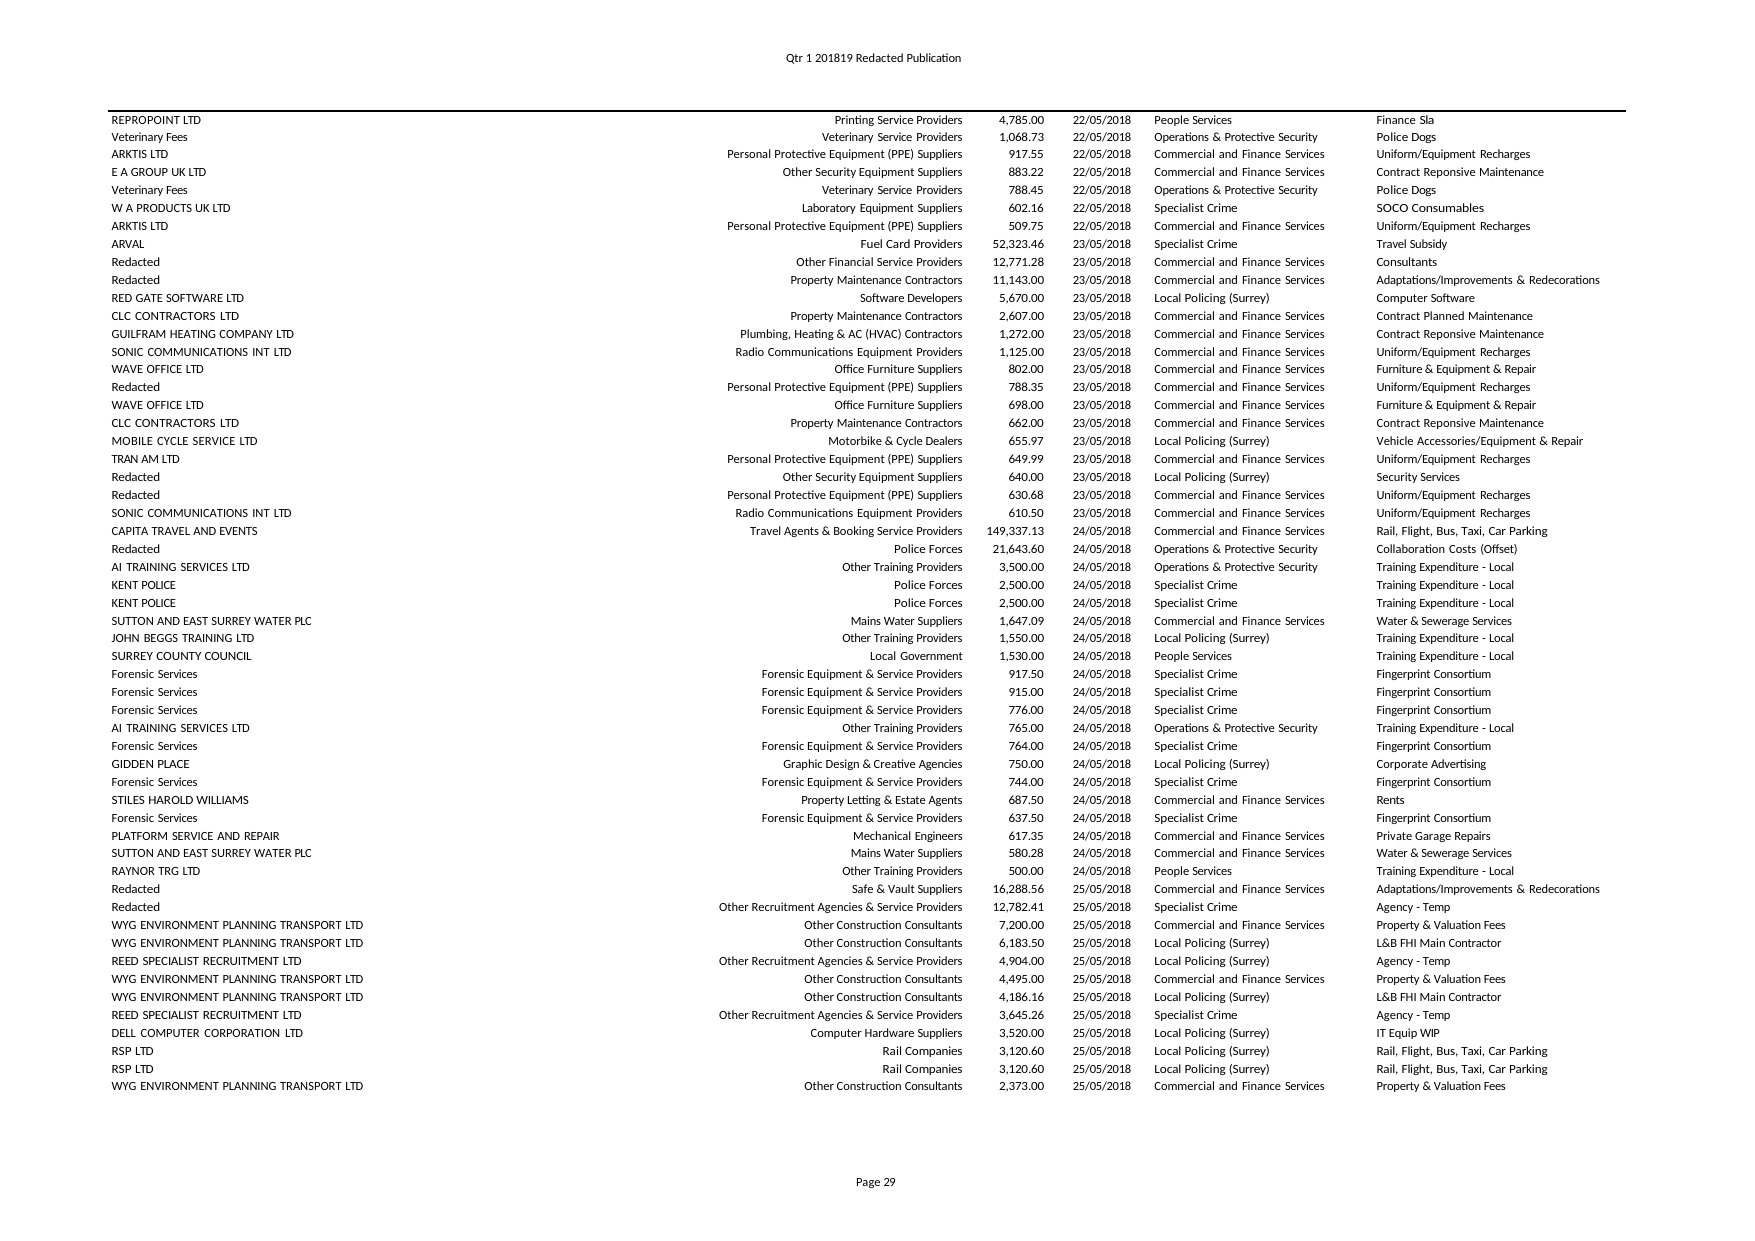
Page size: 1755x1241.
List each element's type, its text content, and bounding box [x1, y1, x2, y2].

table_cell 24/05/2018 [1050, 666, 1151, 683]
table_cell Computer Software [1373, 289, 1626, 307]
table_cell Safe & Vault Suppliers [673, 881, 964, 898]
table_cell Training Expenditure - Local [1373, 630, 1626, 648]
table_cell Redacted [108, 486, 673, 504]
table_cell Rail, Flight, Bus, Taxi, Car Parking [1373, 1042, 1626, 1060]
table_cell Radio Communications Equipment Providers [673, 343, 964, 361]
table_cell Local Policing (Surrey) [1151, 630, 1373, 648]
table_cell 802.00 [965, 361, 1050, 379]
table_cell Personal Protective Equipment (PPE) Suppliers [673, 451, 964, 468]
table_cell 24/05/2018 [1050, 773, 1151, 791]
table_cell 23/05/2018 [1050, 397, 1151, 415]
table_cell RSP LTD [108, 1060, 673, 1078]
table_cell Laboratory Equipment Suppliers [673, 200, 964, 217]
table_cell Office Furniture Suppliers [673, 361, 964, 379]
table_cell Other Security Equipment Suppliers [673, 164, 964, 182]
table_cell People Services [1151, 112, 1373, 128]
table_cell 24/05/2018 [1050, 576, 1151, 594]
table_cell SONIC COMMUNICATIONS INT LTD [108, 343, 673, 361]
table_cell Computer Hardware Suppliers [673, 1024, 964, 1042]
table_cell Commercial and Finance Services [1151, 379, 1373, 397]
table_cell 25/05/2018 [1050, 1024, 1151, 1042]
table_cell 22/05/2018 [1050, 146, 1151, 164]
table_cell Redacted [108, 271, 673, 289]
table_cell SOCO Consumables [1373, 200, 1626, 217]
table_cell IT Equip WIP [1373, 1024, 1626, 1042]
table_cell Specialist Crime [1151, 701, 1373, 719]
table_cell Water & Sewerage Services [1373, 845, 1626, 863]
table_cell 1,068.73 [965, 128, 1050, 146]
table_cell Mains Water Suppliers [673, 845, 964, 863]
table_cell Commercial and Finance Services [1151, 325, 1373, 343]
table_cell 750.00 [965, 755, 1050, 773]
table_cell Furniture & Equipment & Repair [1373, 397, 1626, 415]
table_cell 883.22 [965, 164, 1050, 182]
table_cell 2,607.00 [965, 307, 1050, 325]
table_cell Fingerprint Consortium [1373, 701, 1626, 719]
table_cell Commercial and Finance Services [1151, 612, 1373, 630]
table_cell 25/05/2018 [1050, 899, 1151, 916]
table_cell Other Training Providers [673, 630, 964, 648]
table_cell Redacted [108, 379, 673, 397]
table_cell Other Construction Consultants [673, 935, 964, 952]
table_cell Specialist Crime [1151, 235, 1373, 253]
table_cell Local Policing (Surrey) [1151, 988, 1373, 1006]
table_cell 24/05/2018 [1050, 594, 1151, 612]
table_cell 617.35 [965, 827, 1050, 845]
table_cell Forensic Services [108, 684, 673, 701]
table_cell RED GATE SOFTWARE LTD [108, 289, 673, 307]
table_cell Property Maintenance Contractors [673, 415, 964, 433]
table_cell Rail, Flight, Bus, Taxi, Car Parking [1373, 522, 1626, 540]
table_cell Specialist Crime [1151, 200, 1373, 217]
table_cell 22/05/2018 [1050, 182, 1151, 199]
table_cell Training Expenditure - Local [1373, 576, 1626, 594]
table_cell CLC CONTRACTORS LTD [108, 307, 673, 325]
table_cell 2,500.00 [965, 576, 1050, 594]
table_cell REED SPECIALIST RECRUITMENT LTD [108, 953, 673, 970]
table_cell 764.00 [965, 737, 1050, 755]
table_cell Specialist Crime [1151, 684, 1373, 701]
table_cell Commercial and Finance Services [1151, 361, 1373, 379]
table_cell Operations & Protective Security [1151, 540, 1373, 558]
table_cell Forensic Services [108, 773, 673, 791]
table_cell CAPITA TRAVEL AND EVENTS [108, 522, 673, 540]
table_cell Specialist Crime [1151, 576, 1373, 594]
table_cell 602.16 [965, 200, 1050, 217]
table_cell Redacted [108, 253, 673, 271]
table_cell Property Letting & Estate Agents [673, 791, 964, 809]
table_cell Personal Protective Equipment (PPE) Suppliers [673, 486, 964, 504]
table_cell 23/05/2018 [1050, 325, 1151, 343]
table_cell TRAN AM LTD [108, 451, 673, 468]
table_cell Specialist Crime [1151, 737, 1373, 755]
table_cell Uniform/Equipment Recharges [1373, 218, 1626, 235]
table_cell 22/05/2018 [1050, 200, 1151, 217]
table_cell 25/05/2018 [1050, 916, 1151, 934]
table_cell WYG ENVIRONMENT PLANNING TRANSPORT LTD [108, 916, 673, 934]
table_cell 24/05/2018 [1050, 540, 1151, 558]
table_cell Redacted [108, 540, 673, 558]
table_cell Veterinary Service Providers [673, 128, 964, 146]
table_cell RAYNOR TRG LTD [108, 863, 673, 881]
table_cell Other Construction Consultants [673, 916, 964, 934]
table_cell 24/05/2018 [1050, 522, 1151, 540]
table_cell Fingerprint Consortium [1373, 684, 1626, 701]
table_cell Commercial and Finance Services [1151, 397, 1373, 415]
table_cell Commercial and Finance Services [1151, 451, 1373, 468]
table_cell Personal Protective Equipment (PPE) Suppliers [673, 146, 964, 164]
table_cell Property Maintenance Contractors [673, 271, 964, 289]
table_cell Specialist Crime [1151, 1006, 1373, 1024]
table_cell 24/05/2018 [1050, 737, 1151, 755]
table_cell Other Financial Service Providers [673, 253, 964, 271]
table_cell 22/05/2018 [1050, 164, 1151, 182]
table_cell 788.45 [965, 182, 1050, 199]
table_cell Rail Companies [673, 1060, 964, 1078]
table_cell 788.35 [965, 379, 1050, 397]
table_cell Local Policing (Surrey) [1151, 433, 1373, 451]
table_cell STILES HAROLD WILLIAMS [108, 791, 673, 809]
table_cell GIDDEN PLACE [108, 755, 673, 773]
table_cell Contract Reponsive Maintenance [1373, 415, 1626, 433]
table_cell Commercial and Finance Services [1151, 845, 1373, 863]
table_cell Police Forces [673, 576, 964, 594]
table_cell Local Policing (Surrey) [1151, 1042, 1373, 1060]
table_cell AI TRAINING SERVICES LTD [108, 719, 673, 737]
table_cell Police Forces [673, 540, 964, 558]
table_cell 25/05/2018 [1050, 1078, 1151, 1095]
table_cell 500.00 [965, 863, 1050, 881]
table_cell Property Maintenance Contractors [673, 307, 964, 325]
table_cell 12,771.28 [965, 253, 1050, 271]
table_cell Commercial and Finance Services [1151, 881, 1373, 898]
table_cell Property & Valuation Fees [1373, 970, 1626, 988]
table_cell 24/05/2018 [1050, 827, 1151, 845]
table_cell Plumbing, Heating & AC (HVAC) Contractors [673, 325, 964, 343]
table_cell 3,645.26 [965, 1006, 1050, 1024]
table_cell 3,520.00 [965, 1024, 1050, 1042]
table_cell Finance Sla [1373, 112, 1626, 128]
table_cell 22/05/2018 [1050, 112, 1151, 128]
table_cell 24/05/2018 [1050, 612, 1151, 630]
table_cell ARKTIS LTD [108, 218, 673, 235]
table_cell 25/05/2018 [1050, 970, 1151, 988]
table_cell 23/05/2018 [1050, 253, 1151, 271]
table_cell 655.97 [965, 433, 1050, 451]
table_cell Specialist Crime [1151, 594, 1373, 612]
table_cell DELL COMPUTER CORPORATION LTD [108, 1024, 673, 1042]
table_cell Printing Service Providers [673, 112, 964, 128]
table_cell 52,323.46 [965, 235, 1050, 253]
table_cell 2,373.00 [965, 1078, 1050, 1095]
table_cell Commercial and Finance Services [1151, 916, 1373, 934]
table_cell Training Expenditure - Local [1373, 558, 1626, 576]
table_cell 610.50 [965, 504, 1050, 522]
table_cell 25/05/2018 [1050, 953, 1151, 970]
table_cell 917.50 [965, 666, 1050, 683]
table_cell Uniform/Equipment Recharges [1373, 486, 1626, 504]
table_cell AI TRAINING SERVICES LTD [108, 558, 673, 576]
table_cell Uniform/Equipment Recharges [1373, 146, 1626, 164]
table_cell 23/05/2018 [1050, 469, 1151, 486]
table_cell Office Furniture Suppliers [673, 397, 964, 415]
table_cell Forensic Services [108, 737, 673, 755]
table_cell 25/05/2018 [1050, 1042, 1151, 1060]
table_cell Commercial and Finance Services [1151, 271, 1373, 289]
table_cell Software Developers [673, 289, 964, 307]
table_cell 12,782.41 [965, 899, 1050, 916]
table_cell CLC CONTRACTORS LTD [108, 415, 673, 433]
table_cell WAVE OFFICE LTD [108, 361, 673, 379]
table_cell Specialist Crime [1151, 666, 1373, 683]
table_cell 580.28 [965, 845, 1050, 863]
table_cell 24/05/2018 [1050, 863, 1151, 881]
table_cell 6,183.50 [965, 935, 1050, 952]
table_cell ARVAL [108, 235, 673, 253]
table_cell Corporate Advertising [1373, 755, 1626, 773]
table_cell 23/05/2018 [1050, 361, 1151, 379]
table_cell 744.00 [965, 773, 1050, 791]
table_cell 1,530.00 [965, 648, 1050, 666]
table_cell 4,785.00 [965, 112, 1050, 128]
table_cell Contract Planned Maintenance [1373, 307, 1626, 325]
table_cell Local Policing (Surrey) [1151, 1060, 1373, 1078]
table_cell 25/05/2018 [1050, 935, 1151, 952]
table_cell Other Construction Consultants [673, 1078, 964, 1095]
table_cell 5,670.00 [965, 289, 1050, 307]
table_cell Forensic Equipment & Service Providers [673, 701, 964, 719]
table_cell 24/05/2018 [1050, 701, 1151, 719]
table_cell 23/05/2018 [1050, 451, 1151, 468]
table_cell 23/05/2018 [1050, 415, 1151, 433]
table_cell Operations & Protective Security [1151, 558, 1373, 576]
table_cell Specialist Crime [1151, 809, 1373, 827]
table_cell Forensic Equipment & Service Providers [673, 737, 964, 755]
table_cell RSP LTD [108, 1042, 673, 1060]
table_cell 2,500.00 [965, 594, 1050, 612]
table_cell Veterinary Service Providers [673, 182, 964, 199]
table_cell 4,904.00 [965, 953, 1050, 970]
table_cell 23/05/2018 [1050, 289, 1151, 307]
table_cell 23/05/2018 [1050, 271, 1151, 289]
table_cell Forensic Equipment & Service Providers [673, 666, 964, 683]
table_cell WAVE OFFICE LTD [108, 397, 673, 415]
table_cell 509.75 [965, 218, 1050, 235]
table_cell MOBILE CYCLE SERVICE LTD [108, 433, 673, 451]
table_cell 25/05/2018 [1050, 1060, 1151, 1078]
table_cell Commercial and Finance Services [1151, 343, 1373, 361]
table_cell 1,647.09 [965, 612, 1050, 630]
table_cell 649.99 [965, 451, 1050, 468]
table_cell E A GROUP UK LTD [108, 164, 673, 182]
table_cell Adaptations/Improvements & Redecorations [1373, 881, 1626, 898]
table_cell Agency - Temp [1373, 899, 1626, 916]
table_cell Veterinary Fees [108, 182, 673, 199]
table_cell Vehicle Accessories/Equipment & Repair [1373, 433, 1626, 451]
table_cell Other Security Equipment Suppliers [673, 469, 964, 486]
table_cell Commercial and Finance Services [1151, 970, 1373, 988]
table_cell Other Training Providers [673, 863, 964, 881]
table_cell Agency - Temp [1373, 1006, 1626, 1024]
table_cell 22/05/2018 [1050, 128, 1151, 146]
table_cell 765.00 [965, 719, 1050, 737]
table_cell Fingerprint Consortium [1373, 666, 1626, 683]
table_cell Local Policing (Surrey) [1151, 953, 1373, 970]
table_cell Commercial and Finance Services [1151, 486, 1373, 504]
table_cell People Services [1151, 648, 1373, 666]
table_cell 23/05/2018 [1050, 343, 1151, 361]
table_cell 630.68 [965, 486, 1050, 504]
table_cell Other Training Providers [673, 558, 964, 576]
table_cell Police Dogs [1373, 182, 1626, 199]
table_cell Specialist Crime [1151, 773, 1373, 791]
table_cell Police Forces [673, 594, 964, 612]
table_cell Local Policing (Surrey) [1151, 755, 1373, 773]
table_cell 915.00 [965, 684, 1050, 701]
table_cell 23/05/2018 [1050, 504, 1151, 522]
table_cell Specialist Crime [1151, 899, 1373, 916]
table_cell Security Services [1373, 469, 1626, 486]
table_cell Radio Communications Equipment Providers [673, 504, 964, 522]
table_cell Travel Subsidy [1373, 235, 1626, 253]
table_cell JOHN BEGGS TRAINING LTD [108, 630, 673, 648]
table_cell Operations & Protective Security [1151, 719, 1373, 737]
table_cell 3,500.00 [965, 558, 1050, 576]
table_cell SURREY COUNTY COUNCIL [108, 648, 673, 666]
table_cell Other Construction Consultants [673, 988, 964, 1006]
table_cell Contract Reponsive Maintenance [1373, 164, 1626, 182]
table_cell 24/05/2018 [1050, 558, 1151, 576]
table_cell 24/05/2018 [1050, 630, 1151, 648]
table_cell Furniture & Equipment & Repair [1373, 361, 1626, 379]
table_cell Local Policing (Surrey) [1151, 469, 1373, 486]
table_cell 7,200.00 [965, 916, 1050, 934]
table_cell Uniform/Equipment Recharges [1373, 451, 1626, 468]
table_cell 662.00 [965, 415, 1050, 433]
table_cell Training Expenditure - Local [1373, 648, 1626, 666]
table_cell Personal Protective Equipment (PPE) Suppliers [673, 379, 964, 397]
table_cell Forensic Services [108, 809, 673, 827]
table_cell Veterinary Fees [108, 128, 673, 146]
table_cell Collaboration Costs (Offset) [1373, 540, 1626, 558]
table_cell Adaptations/Improvements & Redecorations [1373, 271, 1626, 289]
table_cell 11,143.00 [965, 271, 1050, 289]
table_cell 149,337.13 [965, 522, 1050, 540]
table_cell 917.55 [965, 146, 1050, 164]
table_cell Redacted [108, 469, 673, 486]
table_cell Operations & Protective Security [1151, 182, 1373, 199]
table_cell 23/05/2018 [1050, 379, 1151, 397]
table_cell Uniform/Equipment Recharges [1373, 504, 1626, 522]
table_cell 4,495.00 [965, 970, 1050, 988]
table_cell Forensic Equipment & Service Providers [673, 809, 964, 827]
table_cell GUILFRAM HEATING COMPANY LTD [108, 325, 673, 343]
table_cell Commercial and Finance Services [1151, 827, 1373, 845]
table_cell Graphic Design & Creative Agencies [673, 755, 964, 773]
table_cell Training Expenditure - Local [1373, 863, 1626, 881]
table_cell Commercial and Finance Services [1151, 791, 1373, 809]
table_cell Fingerprint Consortium [1373, 737, 1626, 755]
table_cell 687.50 [965, 791, 1050, 809]
table_cell Rents [1373, 791, 1626, 809]
table_cell KENT POLICE [108, 594, 673, 612]
table_cell L&B FHI Main Contractor [1373, 935, 1626, 952]
table_cell WYG ENVIRONMENT PLANNING TRANSPORT LTD [108, 935, 673, 952]
table_cell 23/05/2018 [1050, 307, 1151, 325]
table_cell Mains Water Suppliers [673, 612, 964, 630]
table_cell 640.00 [965, 469, 1050, 486]
table_cell 637.50 [965, 809, 1050, 827]
table_cell SONIC COMMUNICATIONS INT LTD [108, 504, 673, 522]
table_cell 24/05/2018 [1050, 845, 1151, 863]
table_cell 1,125.00 [965, 343, 1050, 361]
table_cell Fuel Card Providers [673, 235, 964, 253]
table_cell Commercial and Finance Services [1151, 1078, 1373, 1095]
table_cell 24/05/2018 [1050, 648, 1151, 666]
table_cell PLATFORM SERVICE AND REPAIR [108, 827, 673, 845]
table_cell Rail, Flight, Bus, Taxi, Car Parking [1373, 1060, 1626, 1078]
table_cell Agency - Temp [1373, 953, 1626, 970]
table_cell Commercial and Finance Services [1151, 504, 1373, 522]
table_cell Redacted [108, 899, 673, 916]
table_cell 16,288.56 [965, 881, 1050, 898]
table_cell ARKTIS LTD [108, 146, 673, 164]
table_cell 698.00 [965, 397, 1050, 415]
table_cell Consultants [1373, 253, 1626, 271]
table_cell 3,120.60 [965, 1042, 1050, 1060]
table_cell Other Recruitment Agencies & Service Providers [673, 1006, 964, 1024]
table_cell WYG ENVIRONMENT PLANNING TRANSPORT LTD [108, 1078, 673, 1095]
table_cell 1,550.00 [965, 630, 1050, 648]
table_cell 24/05/2018 [1050, 719, 1151, 737]
table_cell 3,120.60 [965, 1060, 1050, 1078]
table_cell KENT POLICE [108, 576, 673, 594]
table_cell Mechanical Engineers [673, 827, 964, 845]
table_cell Other Recruitment Agencies & Service Providers [673, 899, 964, 916]
table_cell Commercial and Finance Services [1151, 218, 1373, 235]
table_cell SUTTON AND EAST SURREY WATER PLC [108, 845, 673, 863]
table_cell Commercial and Finance Services [1151, 307, 1373, 325]
table_cell Other Training Providers [673, 719, 964, 737]
table_cell SUTTON AND EAST SURREY WATER PLC [108, 612, 673, 630]
table_cell Private Garage Repairs [1373, 827, 1626, 845]
table_cell Property & Valuation Fees [1373, 916, 1626, 934]
table_cell REED SPECIALIST RECRUITMENT LTD [108, 1006, 673, 1024]
table_cell L&B FHI Main Contractor [1373, 988, 1626, 1006]
table_cell Motorbike & Cycle Dealers [673, 433, 964, 451]
table_cell Travel Agents & Booking Service Providers [673, 522, 964, 540]
table_cell 25/05/2018 [1050, 1006, 1151, 1024]
table_cell Other Recruitment Agencies & Service Providers [673, 953, 964, 970]
table_cell Fingerprint Consortium [1373, 809, 1626, 827]
table_cell Police Dogs [1373, 128, 1626, 146]
table_cell Training Expenditure - Local [1373, 594, 1626, 612]
table_cell Commercial and Finance Services [1151, 522, 1373, 540]
table_cell Forensic Equipment & Service Providers [673, 773, 964, 791]
table_cell Forensic Services [108, 701, 673, 719]
table_cell 25/05/2018 [1050, 988, 1151, 1006]
table_cell 24/05/2018 [1050, 684, 1151, 701]
table_cell Redacted [108, 881, 673, 898]
table_cell Contract Reponsive Maintenance [1373, 325, 1626, 343]
table_cell 23/05/2018 [1050, 235, 1151, 253]
table_cell 21,643.60 [965, 540, 1050, 558]
table_cell People Services [1151, 863, 1373, 881]
table_cell 22/05/2018 [1050, 218, 1151, 235]
table_cell 24/05/2018 [1050, 755, 1151, 773]
table_cell Operations & Protective Security [1151, 128, 1373, 146]
table_cell Commercial and Finance Services [1151, 253, 1373, 271]
table_cell 23/05/2018 [1050, 433, 1151, 451]
table_cell Fingerprint Consortium [1373, 773, 1626, 791]
table_cell Commercial and Finance Services [1151, 164, 1373, 182]
table_cell Local Policing (Surrey) [1151, 935, 1373, 952]
table_cell 1,272.00 [965, 325, 1050, 343]
table_cell Commercial and Finance Services [1151, 415, 1373, 433]
table_cell Uniform/Equipment Recharges [1373, 343, 1626, 361]
table_cell Uniform/Equipment Recharges [1373, 379, 1626, 397]
table_cell Local Policing (Surrey) [1151, 1024, 1373, 1042]
table_cell Property & Valuation Fees [1373, 1078, 1626, 1095]
table_cell 23/05/2018 [1050, 486, 1151, 504]
table_cell 25/05/2018 [1050, 881, 1151, 898]
table_cell 24/05/2018 [1050, 809, 1151, 827]
table_cell WYG ENVIRONMENT PLANNING TRANSPORT LTD [108, 988, 673, 1006]
table_cell Local Government [673, 648, 964, 666]
table_cell Rail Companies [673, 1042, 964, 1060]
table_cell Personal Protective Equipment (PPE) Suppliers [673, 218, 964, 235]
table_cell Forensic Equipment & Service Providers [673, 684, 964, 701]
table_cell Water & Sewerage Services [1373, 612, 1626, 630]
table_cell Training Expenditure - Local [1373, 719, 1626, 737]
table_cell 24/05/2018 [1050, 791, 1151, 809]
table_cell Local Policing (Surrey) [1151, 289, 1373, 307]
table_cell 776.00 [965, 701, 1050, 719]
table_cell 4,186.16 [965, 988, 1050, 1006]
table_cell Commercial and Finance Services [1151, 146, 1373, 164]
table_cell Other Construction Consultants [673, 970, 964, 988]
table_cell W A PRODUCTS UK LTD [108, 200, 673, 217]
table_cell Forensic Services [108, 666, 673, 683]
table_cell REPROPOINT LTD [108, 112, 673, 128]
table_cell WYG ENVIRONMENT PLANNING TRANSPORT LTD [108, 970, 673, 988]
